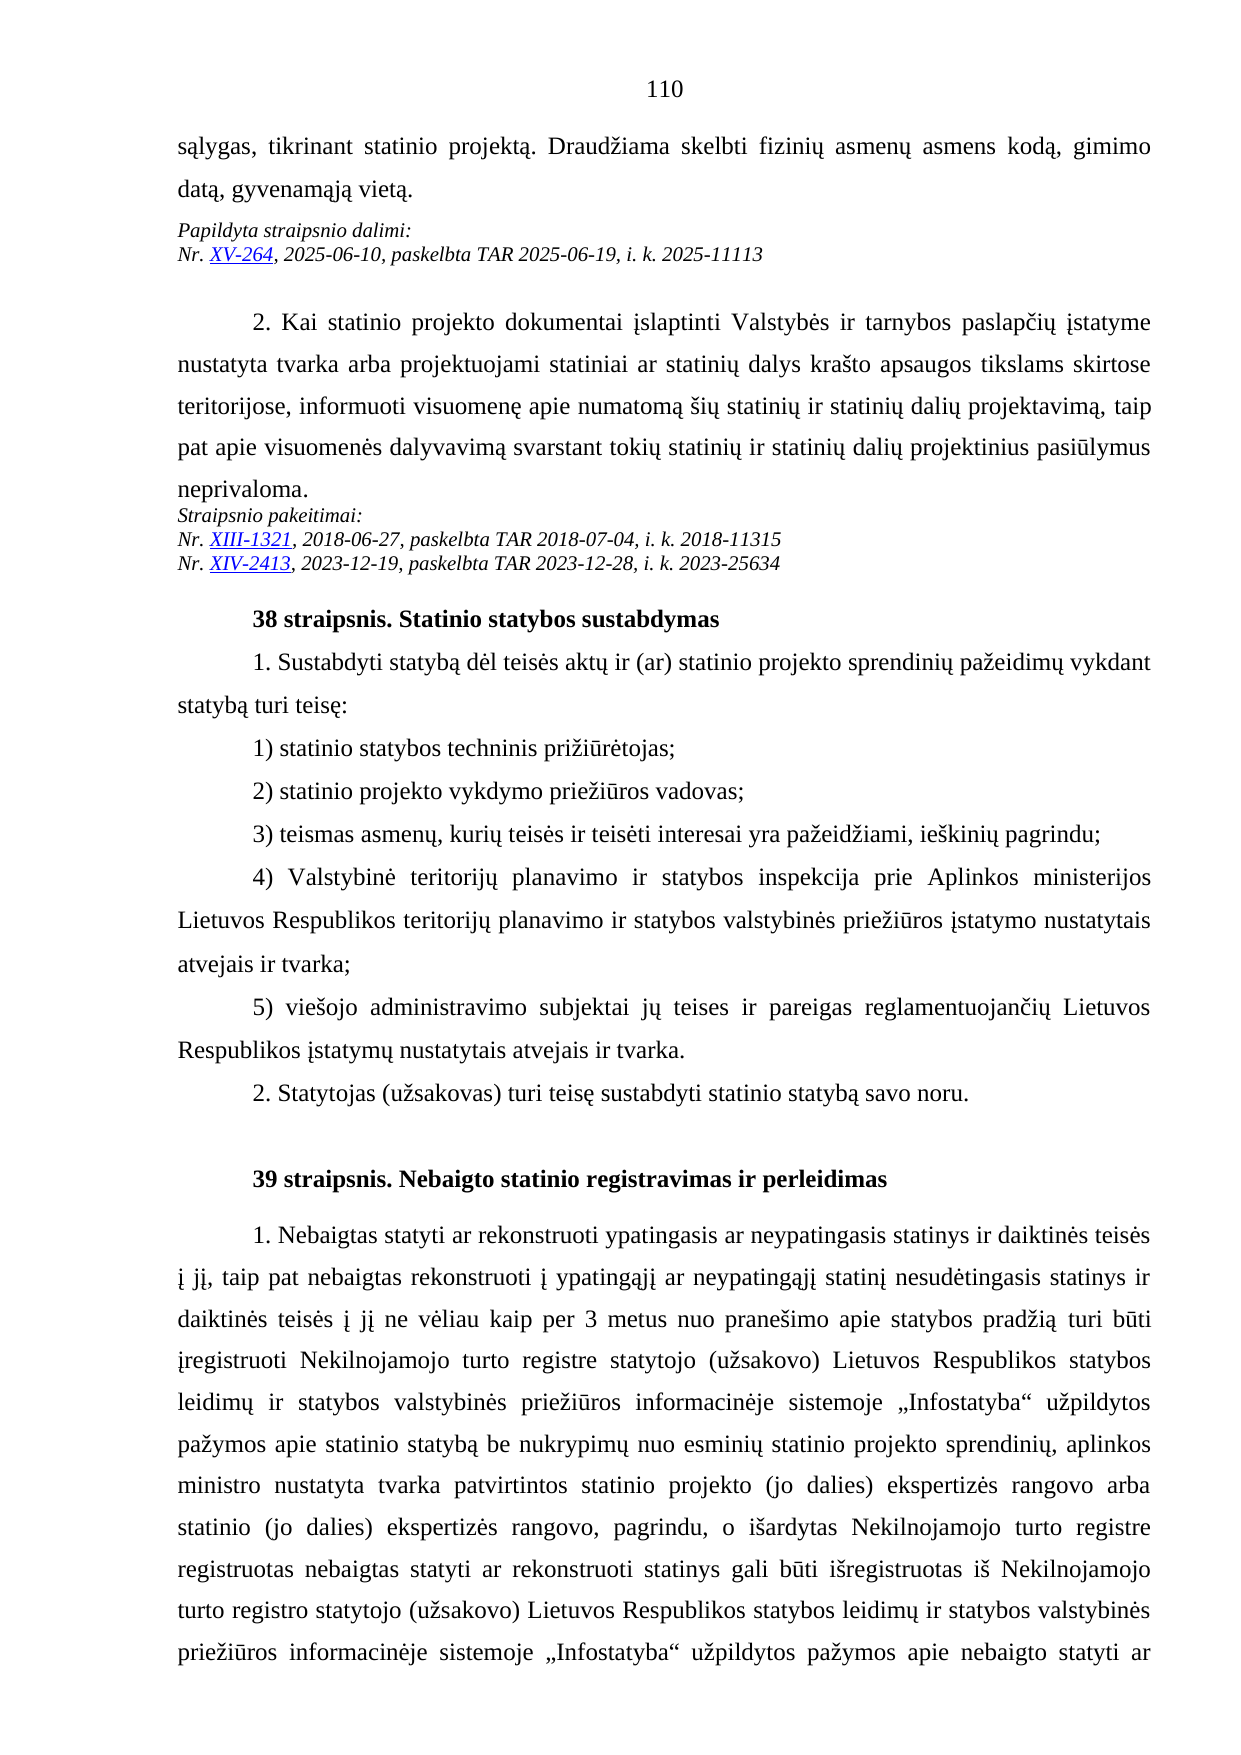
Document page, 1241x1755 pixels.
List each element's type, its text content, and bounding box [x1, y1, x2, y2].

text 4) Valstybinė teritorijų planavimo ir statybos inspekcija prie Aplinkos ministerijos Lietuvos Respublikos teritorijų planavimo ir statybos valstybinės priežiūros įstatymo nustatytais atvejais ir tvarka; [177, 862, 1152, 977]
text 39 straipsnis. Nebaigto statinio registravimas ir perleidimas [177, 1164, 1152, 1193]
text 5) viešojo administravimo subjektai jų teises ir pareigas reglamentuojančių Lietuvos Respublikos įstatymų nustatytais atvejais ir tvarka. [177, 992, 1152, 1064]
text Nr. XIII-1321, 2018-06-27, paskelbta TAR 2018-07-04, i. k. 2018-11315 [177, 527, 1152, 551]
text 3) teismas asmenų, kurių teisės ir teisėti interesai yra pažeidžiami, ieškinių pagrindu; [177, 819, 1152, 848]
text Papildyta straipsnio dalimi: [177, 218, 1152, 242]
text 1. Nebaigtas statyti ar rekonstruoti ypatingasis ar neypatingasis statinys ir daiktinės teisės į jį, taip pat nebaigtas rekonstruoti į ypatingąjį ar neypatingąjį statinį nesudėtingasis statinys ir daiktinės teisės į jį ne vėliau kaip per 3 metus nuo pranešimo apie statybos pradžią turi būti įregistruoti Nekilnojamojo turto registre statytojo (užsakovo) Lietuvos Respublikos statybos leidimų ir statybos valstybinės priežiūros informacinėje sistemoje „Infostatyba“ užpildytos pažymos apie statinio statybą be nukrypimų nuo esminių statinio projekto sprendinių, aplinkos ministro nustatyta tvarka patvirtintos statinio projekto (jo dalies) ekspertizės rangovo arba statinio (jo dalies) ekspertizės rangovo, pagrindu, o išardytas Nekilnojamojo turto registre registruotas nebaigtas statyti ar rekonstruoti statinys gali būti išregistruotas iš Nekilnojamojo turto registro statytojo (užsakovo) Lietuvos Respublikos statybos leidimų ir statybos valstybinės priežiūros informacinėje sistemoje „Infostatyba“ užpildytos pažymos apie nebaigto statyti ar [177, 1207, 1152, 1666]
text Nr. XIV-2413, 2023-12-19, paskelbta TAR 2023-12-28, i. k. 2023-25634 [177, 551, 1152, 575]
text Straipsnio pakeitimai: [177, 503, 1152, 527]
text 2. Kai statinio projekto dokumentai įslaptinti Valstybės ir tarnybos paslapčių įstatyme nustatyta tvarka arba projektuojami statiniai ar statinių dalys krašto apsaugos tikslams skirtose teritorijose, informuoti visuomenę apie numatomą šių statinių ir statinių dalių projektavimą, taip pat apie visuomenės dalyvavimą svarstant tokių statinių ir statinių dalių projektinius pasiūlymus neprivaloma. [177, 294, 1152, 503]
text 2. Statytojas (užsakovas) turi teisę sustabdyti statinio statybą savo noru. [177, 1078, 1152, 1107]
text 38 straipsnis. Statinio statybos sustabdymas [177, 604, 1152, 632]
text 1. Sustabdyti statybą dėl teisės aktų ir (ar) statinio projekto sprendinių pažeidimų vykdant statybą turi teisę: [177, 647, 1152, 719]
text Nr. XV-264, 2025-06-10, paskelbta TAR 2025-06-19, i. k. 2025-11113 [177, 242, 1152, 266]
text sąlygas, tikrinant statinio projektą. Draudžiama skelbti fizinių asmenų asmens kodą, gimimo datą, gyvenamąją vietą. [177, 131, 1152, 203]
text 2) statinio projekto vykdymo priežiūros vadovas; [177, 776, 1152, 805]
text 1) statinio statybos techninis prižiūrėtojas; [177, 733, 1152, 762]
